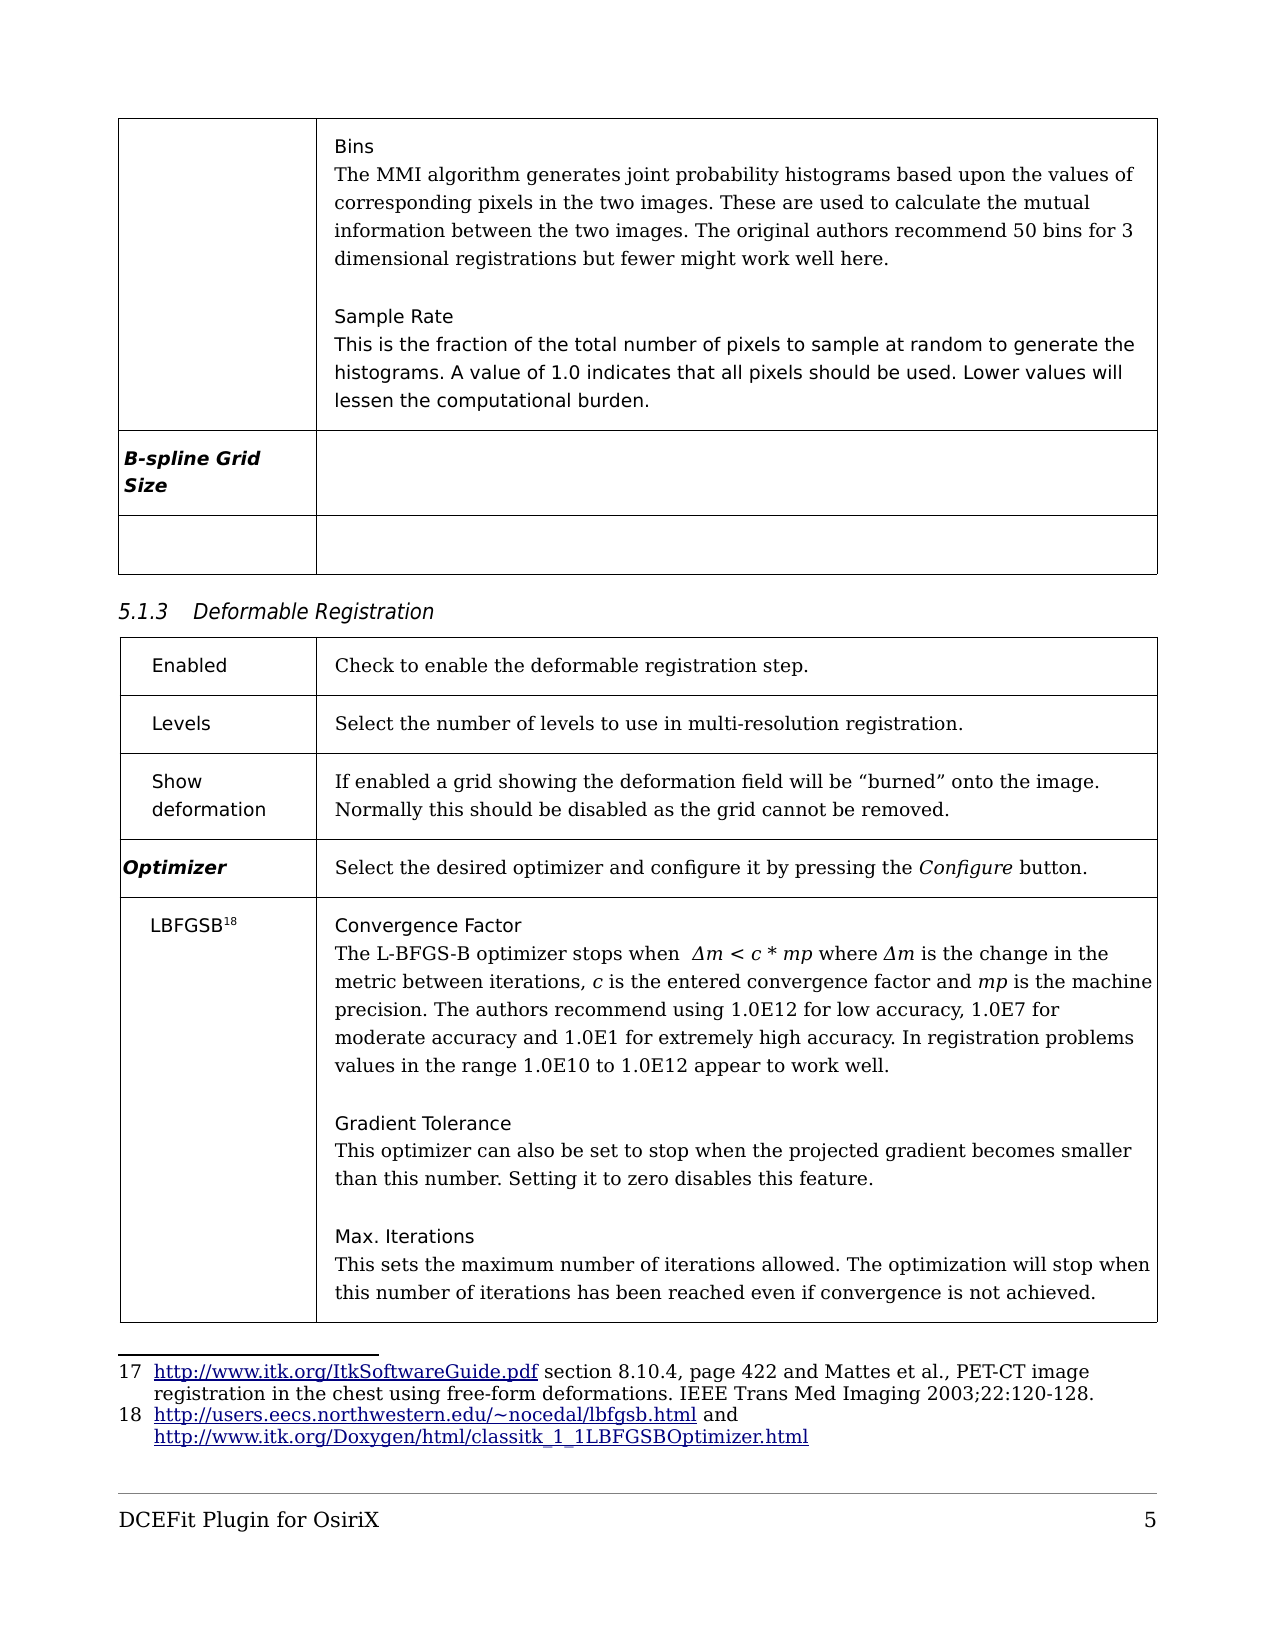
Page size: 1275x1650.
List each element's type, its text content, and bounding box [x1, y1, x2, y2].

table_cell Bins The MMI algorithm generates joint probability histograms based upon the values of corresponding pixels in the two images. These are used to calculate the mutual information between the two images. The original authors recommend 50 bins for 3 dimensional registrations but fewer might work well here. Sample Rate This is the fraction of the total number of pixels to sample at random to generate the histograms. A value of 1.0 indicates that all pixels should be used. Lower values will lessen the computational burden. [317, 119, 1157, 429]
table_cell Select the desired optimizer and configure it by pressing the Configure button. [317, 840, 1157, 897]
table_cell B-spline Grid Size [119, 431, 316, 515]
table_cell Show deformation [121, 754, 316, 839]
table_cell [119, 119, 316, 429]
table_cell Select the number of levels to use in multi-resolution registration. [317, 696, 1157, 753]
table_cell Optimizer [121, 840, 316, 897]
table_cell Levels [121, 696, 316, 753]
table_cell LBFGSB [121, 898, 316, 1322]
table_cell [317, 516, 1157, 573]
table_cell [119, 516, 316, 573]
table_cell If enabled a grid showing the deformation field will be “burned” onto the image. Normally this should be disabled as the grid cannot be removed. [317, 754, 1157, 839]
subtitle Deformable Registration [118, 599, 1157, 624]
table_header Enabled [121, 638, 316, 695]
table_cell Convergence Factor The L-BFGS-B optimizer stops when Δm < c * mp where Δm is the change in the metric between iterations, c is the entered convergence factor and mp is the machine precision. The authors recommend using 1.0E12 for low accuracy, 1.0E7 for moderate accuracy and 1.0E1 for extremely high accuracy. In registration problems values in the range 1.0E10 to 1.0E12 appear to work well. Gradient Tolerance This optimizer can also be set to stop when the projected gradient becomes smaller than this number. Setting it to zero disables this feature. Max. Iterations This sets the maximum number of iterations allowed. The optimization will stop when this number of iterations has been reached even if convergence is not achieved. [317, 898, 1157, 1322]
table_header Check to enable the deformable registration step. [317, 638, 1157, 695]
table_cell [317, 431, 1157, 515]
